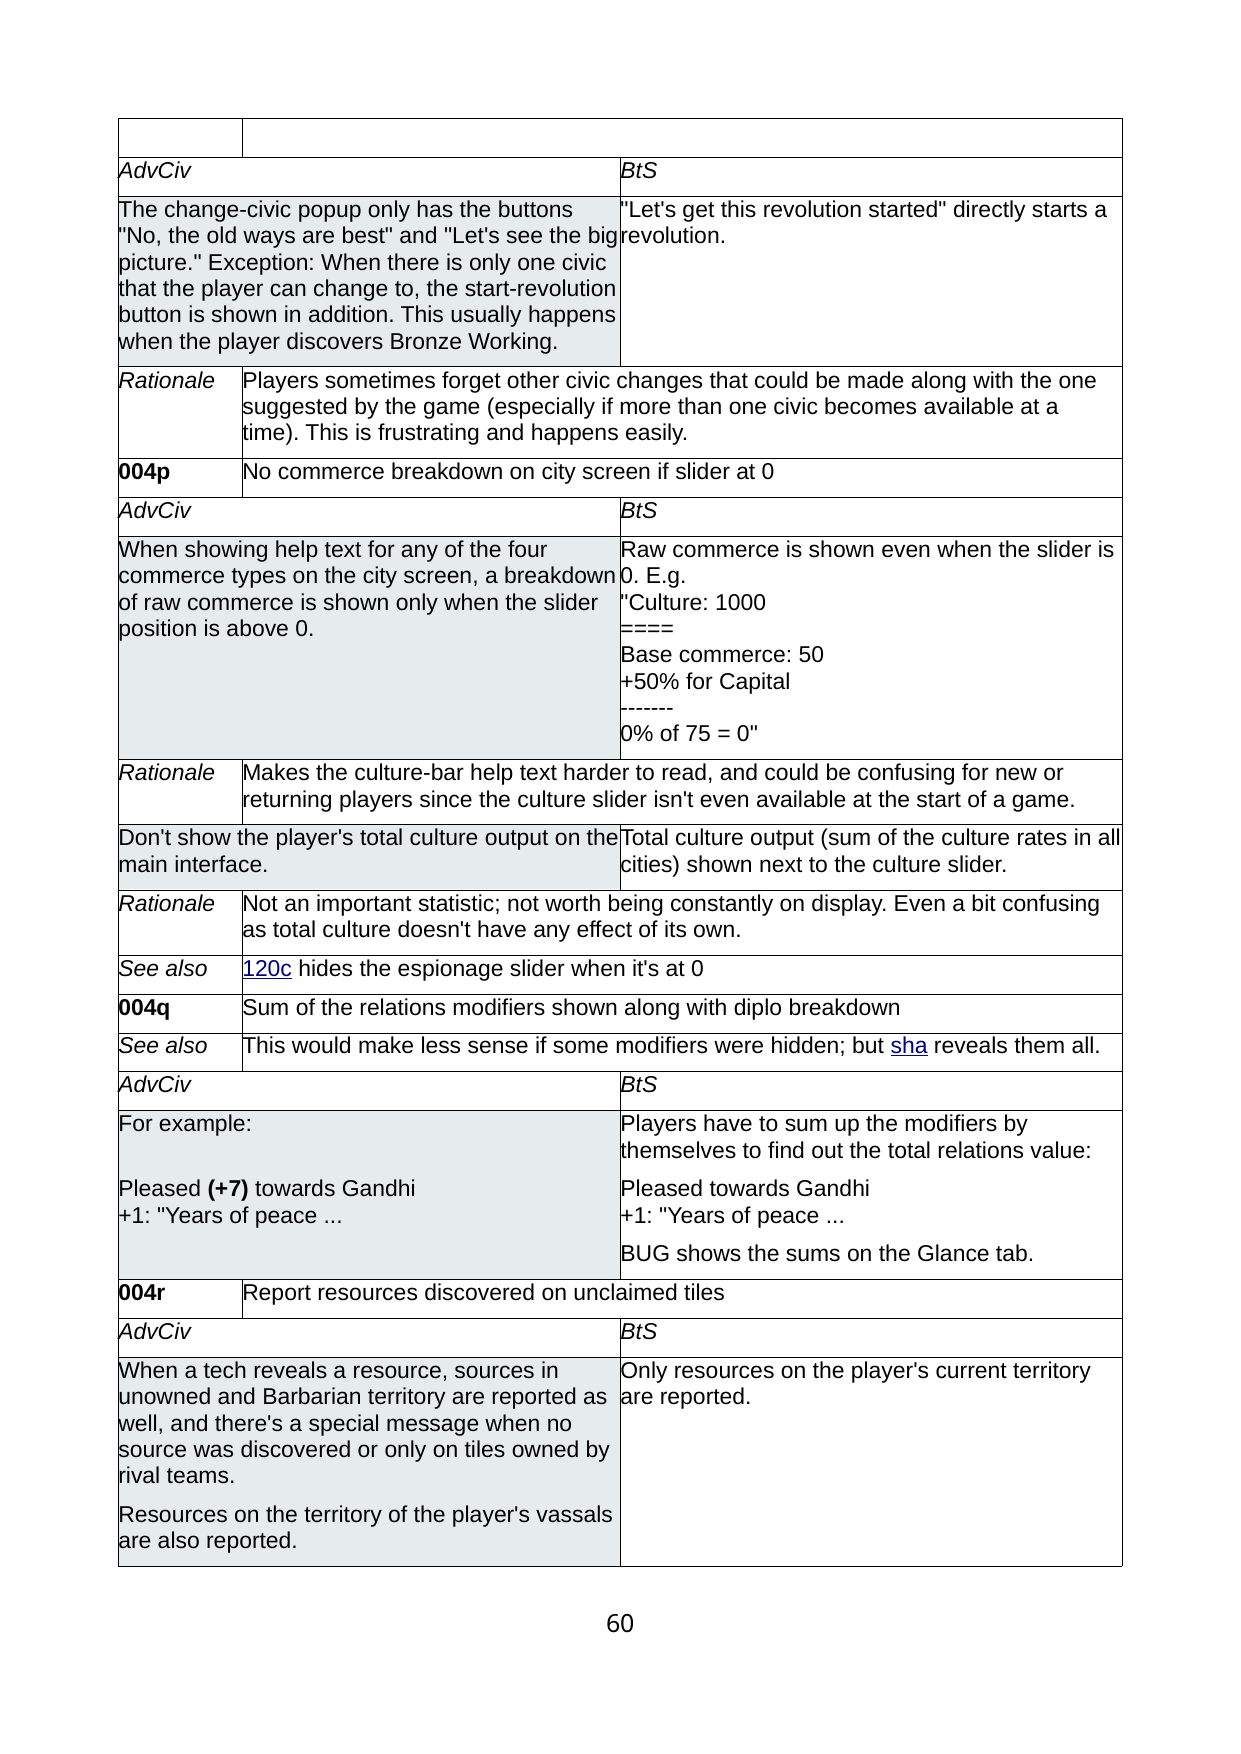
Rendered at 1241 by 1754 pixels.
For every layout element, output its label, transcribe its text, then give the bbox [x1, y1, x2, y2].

table_cell When showing help text for any of the four commerce types on the city screen, a breakdown of raw commerce is shown only when the slider position is above 0. [119, 537, 620, 759]
table_cell See also [119, 1034, 242, 1071]
table_cell This would make less sense if some modifiers were hidden; but sha reveals them all. [243, 1034, 1122, 1071]
table_cell "Let's get this revolution started" directly starts a revolution. [621, 197, 1122, 366]
table_cell The change-civic popup only has the buttons "No, the old ways are best" and "Let's see the big picture." Exception: When there is only one civic that the player can change to, the start-revolution button is shown in addition. This usually happens when the player discovers Bronze Working. [119, 197, 620, 366]
table_cell Players have to sum up the modifiers by themselves to find out the total relations value: Pleased towards Gandhi +1: "Years of peace ... BUG shows the sums on the Glance tab. [621, 1111, 1122, 1279]
table_cell [243, 119, 1122, 157]
table_cell Report resources discovered on unclaimed tiles [243, 1280, 1122, 1318]
table_cell 120c hides the espionage slider when it's at 0 [243, 956, 1122, 993]
table_cell See also [119, 956, 242, 993]
table_cell [119, 119, 242, 157]
table_cell Total culture output (sum of the culture rates in all cities) shown next to the culture slider. [621, 825, 1122, 889]
table_cell When a tech reveals a resource, sources in unowned and Barbarian territory are reported as well, and there's a special message when no source was discovered or only on tiles owned by rival teams. Resources on the territory of the player's vassals are also reported. [119, 1358, 620, 1566]
table_cell Rationale [119, 891, 242, 955]
table_cell Don't show the player's total culture output on the main interface. [119, 825, 620, 889]
table_cell BtS [621, 158, 1122, 196]
table_cell Rationale [119, 760, 242, 824]
table_cell 004p [119, 459, 242, 497]
table_cell BtS [621, 498, 1122, 536]
table_cell AdvCiv [119, 498, 620, 536]
table_cell 004r [119, 1280, 242, 1318]
table_cell AdvCiv [119, 1319, 620, 1357]
table_cell Raw commerce is shown even when the slider is 0. E.g. "Culture: 1000 ==== Base commerce: 50 +50% for Capital ------- 0% of 75 = 0" [621, 537, 1122, 759]
table_cell AdvCiv [119, 158, 620, 196]
table_cell Only resources on the player's current territory are reported. [621, 1358, 1122, 1566]
table_cell Players sometimes forget other civic changes that could be made along with the one suggested by the game (especially if more than one civic becomes available at a time). This is frustrating and happens easily. [243, 367, 1122, 458]
table_cell Not an important statistic; not worth being constantly on display. Even a bit confusing as total culture doesn't have any effect of its own. [243, 891, 1122, 955]
table_cell Makes the culture-bar help text harder to read, and could be confusing for new or returning players since the culture slider isn't even available at the start of a game. [243, 760, 1122, 824]
table_cell Sum of the relations modifiers shown along with diplo breakdown [243, 995, 1122, 1032]
table_cell 004q [119, 995, 242, 1032]
table_cell Rationale [119, 367, 242, 458]
table_cell For example: Pleased (+7) towards Gandhi +1: "Years of peace ... [119, 1111, 620, 1279]
table_cell No commerce breakdown on city screen if slider at 0 [243, 459, 1122, 497]
table_cell AdvCiv [119, 1072, 620, 1110]
table_cell BtS [621, 1072, 1122, 1110]
table_cell BtS [621, 1319, 1122, 1357]
